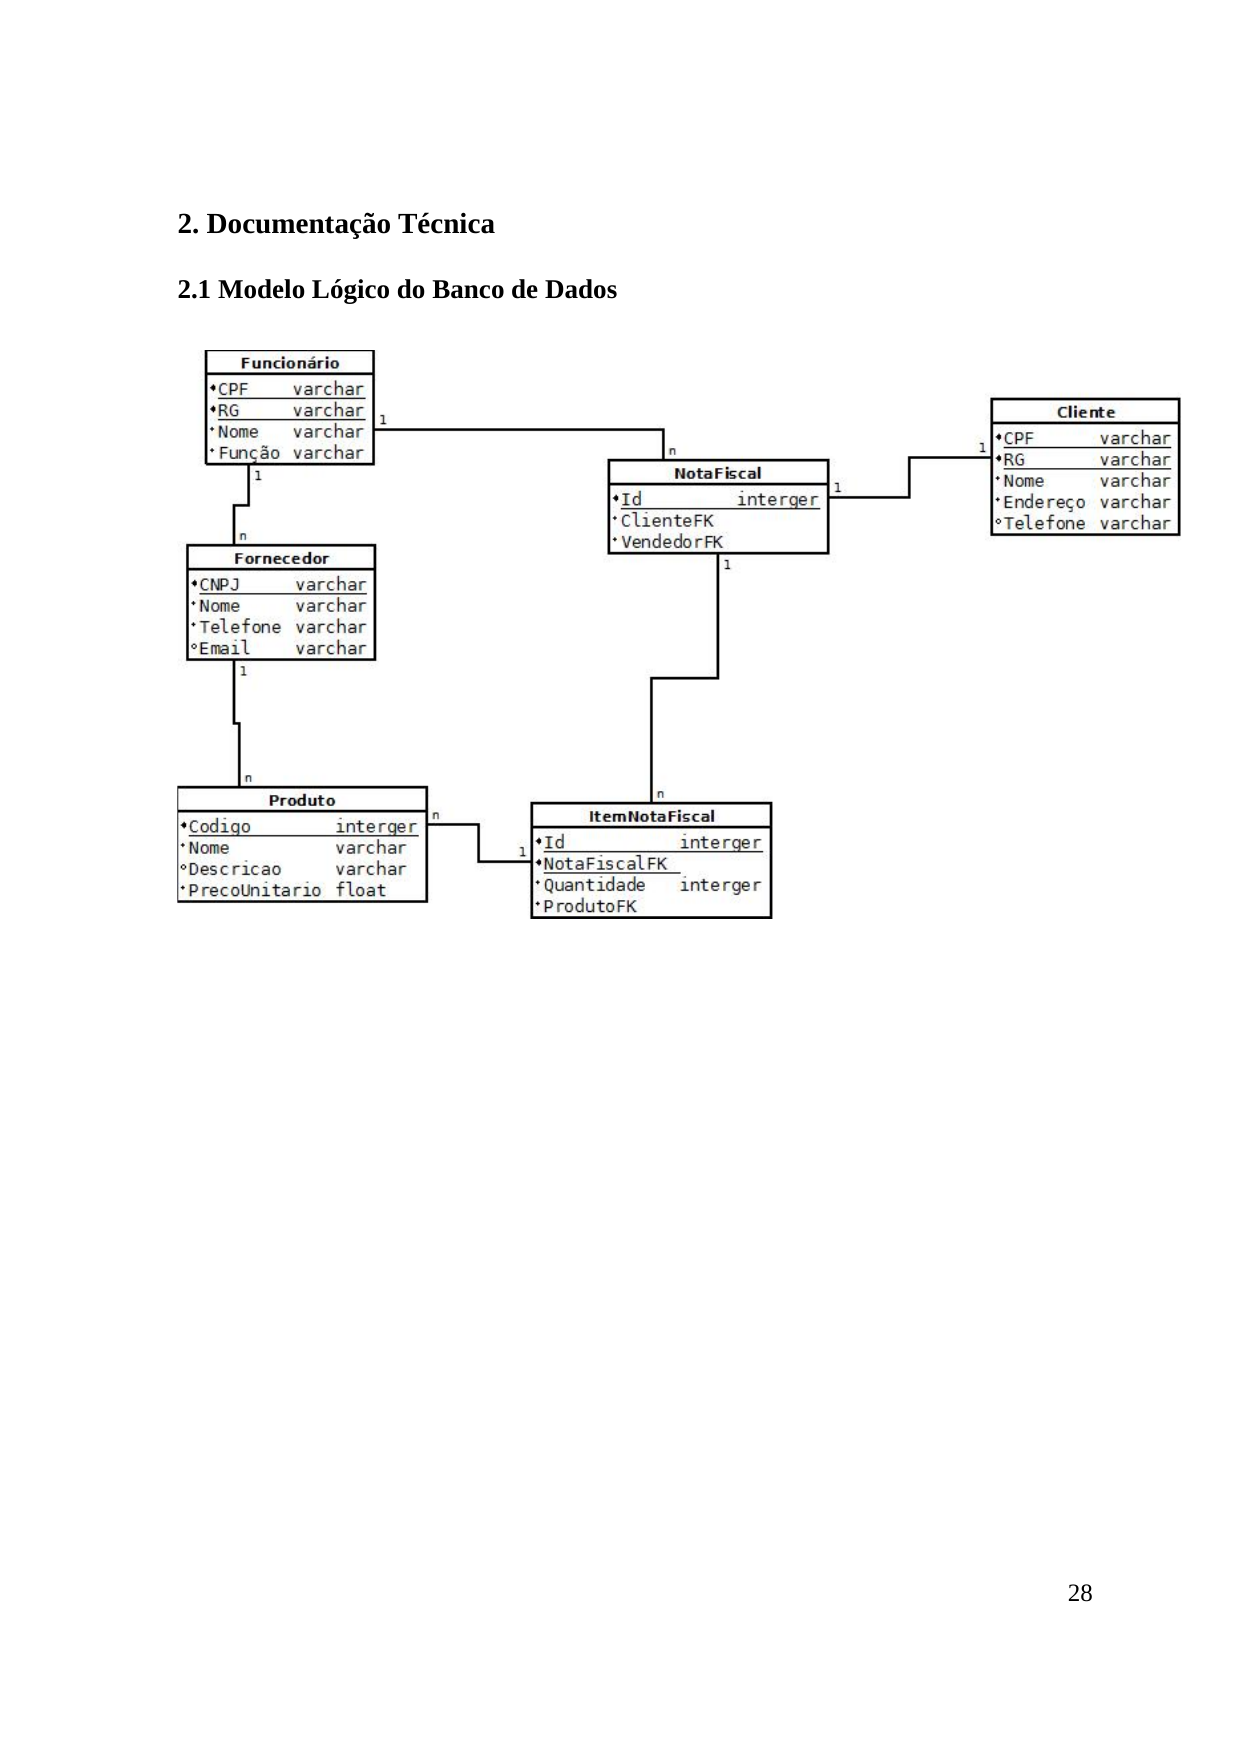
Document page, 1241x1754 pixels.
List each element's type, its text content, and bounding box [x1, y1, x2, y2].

subtitle 2.1 Modelo Lógico do Banco de Dados [177, 273, 1093, 304]
subtitle 2. Documentação Técnica [177, 206, 1093, 239]
picture [177, 350, 1182, 919]
